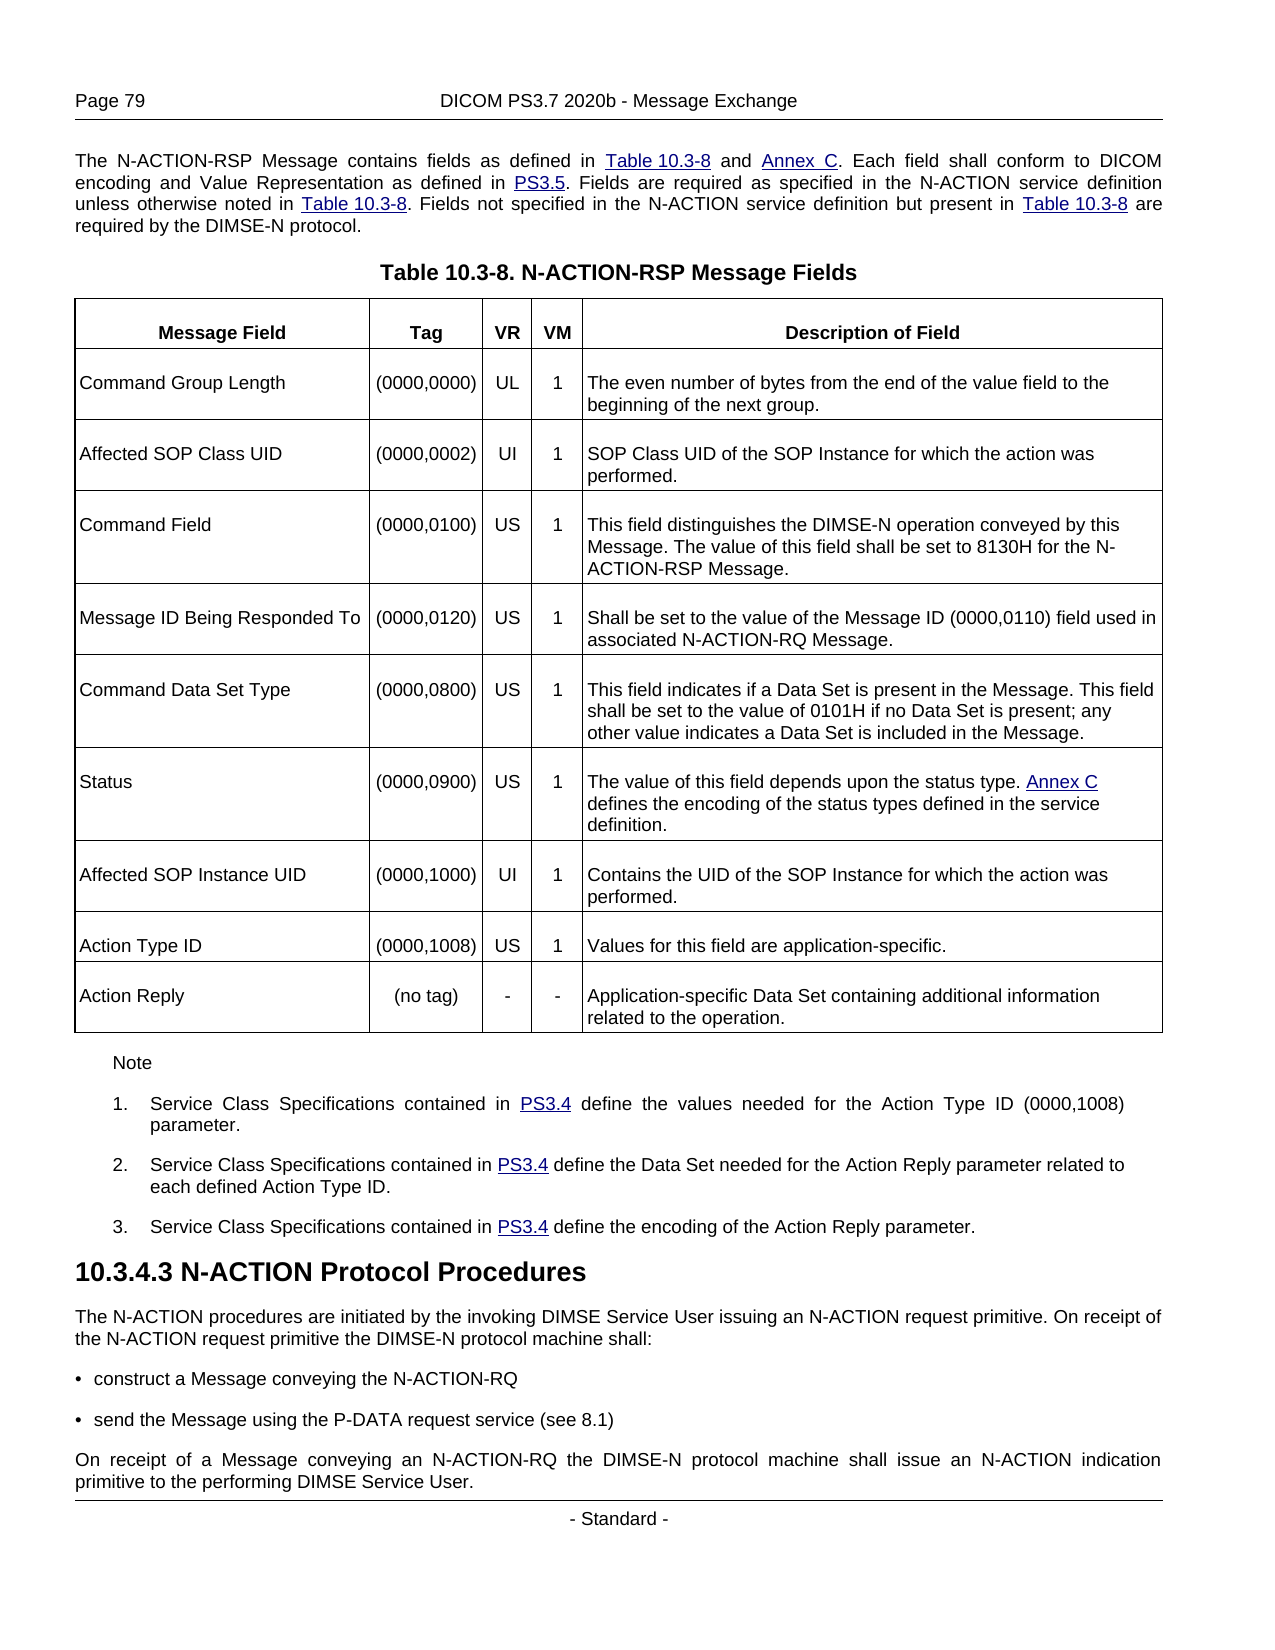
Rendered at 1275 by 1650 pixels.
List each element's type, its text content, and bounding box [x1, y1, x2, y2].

table_cell (0000,1000) [370, 841, 482, 911]
table_cell Command Field [76, 491, 369, 583]
table_cell Affected SOP Instance UID [76, 841, 369, 911]
table_cell This field indicates if a Data Set is present in the Message. This field shall be set to the value of 0101H if no Data Set is present; any other value indicates a Data Set is included in the Message. [583, 655, 1162, 747]
table_cell US [483, 584, 531, 654]
table_cell 1 [532, 420, 582, 490]
text Note [112, 1052, 1125, 1073]
table_cell This field distinguishes the DIMSE-N operation conveyed by this Message. The value of this field shall be set to 8130H for the N-ACTION-RSP Message. [583, 491, 1162, 583]
table_cell US [483, 655, 531, 747]
text 3. Service Class Specifications contained in PS3.4 define the encoding of the Action Reply parameter. [112, 1216, 1125, 1238]
text 2. Service Class Specifications contained in PS3.4 define the Data Set needed for the Action Reply parameter related to each defined Action Type ID. [112, 1154, 1125, 1197]
table_cell 1 [532, 841, 582, 911]
text • construct a Message conveying the N-ACTION-RQ [75, 1368, 1162, 1390]
table_cell 1 [532, 491, 582, 583]
table_cell (0000,1008) [370, 912, 482, 961]
table_cell - [532, 962, 582, 1032]
text On receipt of a Message conveying an N-ACTION-RQ the DIMSE-N protocol machine shall issue an N-ACTION indication primitive to the performing DIMSE Service User. [75, 1449, 1162, 1492]
table_cell Action Reply [76, 962, 369, 1032]
table_cell - [483, 962, 531, 1032]
table_cell (0000,0900) [370, 748, 482, 840]
table_cell Action Type ID [76, 912, 369, 961]
table_header Description of Field [583, 299, 1162, 348]
table_cell (0000,0100) [370, 491, 482, 583]
table_cell (0000,0120) [370, 584, 482, 654]
table_cell (0000,0800) [370, 655, 482, 747]
table_cell 1 [532, 912, 582, 961]
text The N-ACTION procedures are initiated by the invoking DIMSE Service User issuing an N-ACTION request primitive. On receipt of the N-ACTION request primitive the DIMSE-N protocol machine shall: [75, 1306, 1162, 1349]
table_cell SOP Class UID of the SOP Instance for which the action was performed. [583, 420, 1162, 490]
table_cell (0000,0000) [370, 349, 482, 419]
text Table 10.3-8. N-ACTION-RSP Message Fields [75, 259, 1162, 284]
text 10.3.4.3 N-ACTION Protocol Procedures [75, 1256, 1162, 1288]
table_cell (no tag) [370, 962, 482, 1032]
table_cell UI [483, 841, 531, 911]
table_cell Values for this field are application-specific. [583, 912, 1162, 961]
table_cell US [483, 912, 531, 961]
table_cell The even number of bytes from the end of the value field to the beginning of the next group. [583, 349, 1162, 419]
table_cell Affected SOP Class UID [76, 420, 369, 490]
table_header VR [483, 299, 531, 348]
table_cell UI [483, 420, 531, 490]
table_cell 1 [532, 349, 582, 419]
table_cell Status [76, 748, 369, 840]
table_cell Command Group Length [76, 349, 369, 419]
table_header Tag [370, 299, 482, 348]
text The N-ACTION-RSP Message contains fields as defined in Table 10.3-8 and Annex C. Each field shall conform to DICOM encoding and Value Representation as defined in PS3.5. Fields are required as specified in the N-ACTION service definition unless otherwise noted in Table 10.3-8. Fields not specified in the N-ACTION service definition but present in Table 10.3-8 are required by the DIMSE-N protocol. [75, 150, 1162, 236]
table_cell 1 [532, 584, 582, 654]
table_cell Command Data Set Type [76, 655, 369, 747]
table_cell 1 [532, 655, 582, 747]
table_cell 1 [532, 748, 582, 840]
table_cell Contains the UID of the SOP Instance for which the action was performed. [583, 841, 1162, 911]
table_header Message Field [76, 299, 369, 348]
text 1. Service Class Specifications contained in PS3.4 define the values needed for the Action Type ID (0000,1008) parameter. [112, 1092, 1125, 1135]
table_cell The value of this field depends upon the status type. Annex C defines the encoding of the status types defined in the service definition. [583, 748, 1162, 840]
table_cell Message ID Being Responded To [76, 584, 369, 654]
table_cell US [483, 748, 531, 840]
table_header VM [532, 299, 582, 348]
table_cell (0000,0002) [370, 420, 482, 490]
table_cell US [483, 491, 531, 583]
text • send the Message using the P-DATA request service (see 8.1) [75, 1408, 1162, 1430]
table_cell Shall be set to the value of the Message ID (0000,0110) field used in associated N-ACTION-RQ Message. [583, 584, 1162, 654]
table_cell Application-specific Data Set containing additional information related to the operation. [583, 962, 1162, 1032]
table_cell UL [483, 349, 531, 419]
